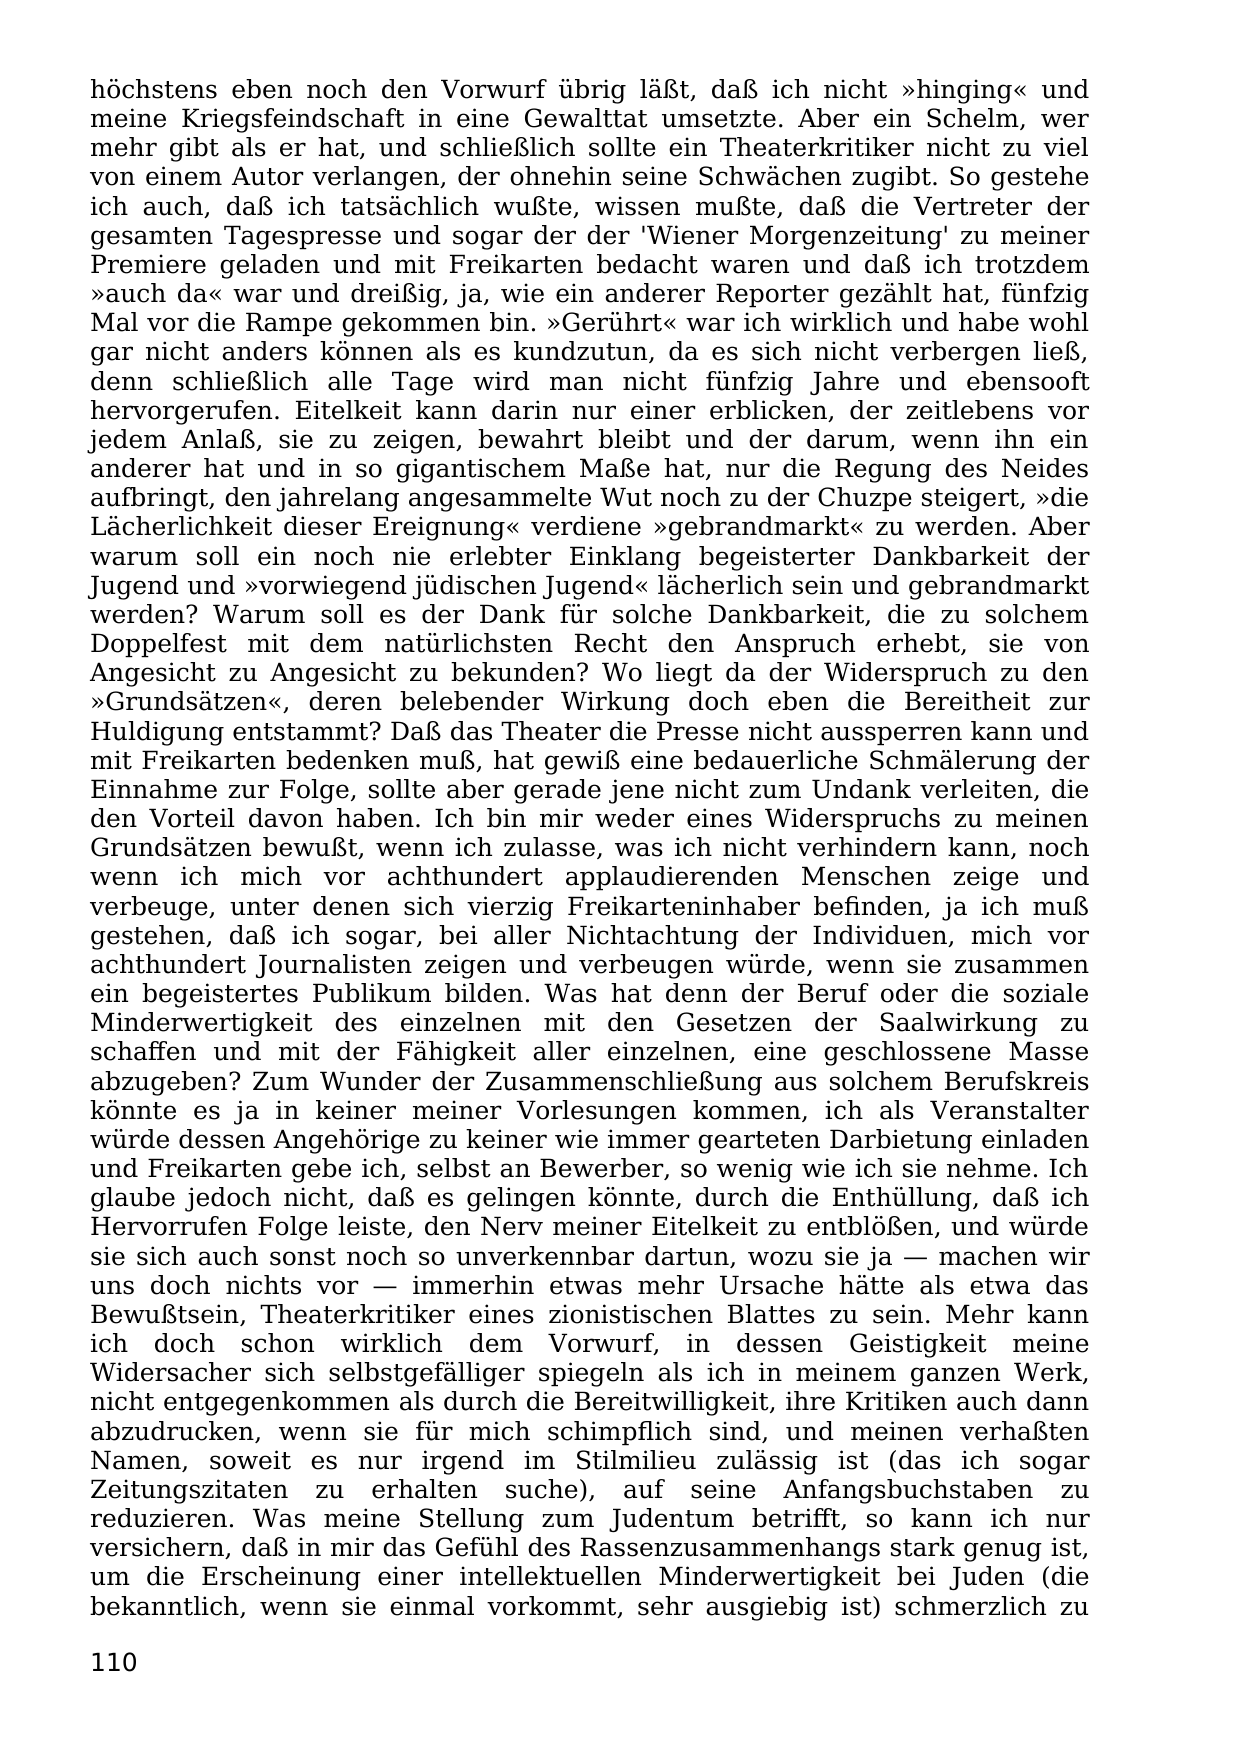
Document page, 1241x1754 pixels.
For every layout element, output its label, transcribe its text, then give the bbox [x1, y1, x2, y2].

text höchstens eben noch den Vorwurf übrig läßt, daß ich nicht »hinging« und meine Kriegsfeindschaft in eine Gewalttat umsetzte. Aber ein Schelm, wer mehr gibt als er hat, und schließlich sollte ein Theaterkritiker nicht zu viel von einem Autor verlangen, der ohnehin seine Schwächen zugibt. So gestehe ich auch, daß ich tatsächlich wußte, wissen mußte, daß die Vertreter der gesamten Tagespresse und sogar der der 'Wiener Morgenzeitung' zu meiner Premiere geladen und mit Freikarten bedacht waren und daß ich trotzdem »auch da« war und dreißig, ja, wie ein anderer Reporter gezählt hat, fünfzig Mal vor die Rampe gekommen bin. »Gerührt« war ich wirklich und habe wohl gar nicht anders können als es kundzutun, da es sich nicht verbergen ließ, denn schließlich alle Tage wird man nicht fünfzig Jahre und ebensooft hervorgerufen. Eitelkeit kann darin nur einer erblicken, der zeitlebens vor jedem Anlaß, sie zu zeigen, bewahrt bleibt und der darum, wenn ihn ein anderer hat und in so gigantischem Maße hat, nur die Regung des Neides aufbringt, den jahrelang angesammelte Wut noch zu der Chuzpe steigert, »die Lächerlichkeit dieser Ereignung« verdiene »gebrandmarkt« zu werden. Aber warum soll ein noch nie erlebter Einklang begeisterter Dankbarkeit der Jugend und »vorwiegend jüdischen Jugend« lächerlich sein und gebrandmarkt werden? Warum soll es der Dank für solche Dankbarkeit, die zu solchem Doppelfest mit dem natürlichsten Recht den Anspruch erhebt, sie von Angesicht zu Angesicht zu bekunden? Wo liegt da der Widerspruch zu den »Grundsätzen«, deren belebender Wirkung doch eben die Bereitheit zur Huldigung entstammt? Daß das Theater die Presse nicht aussperren kann und mit Freikarten bedenken muß, hat gewiß eine bedauerliche Schmälerung der Einnahme zur Folge, sollte aber gerade jene nicht zum Undank verleiten, die den Vorteil davon haben. Ich bin mir weder eines Widerspruchs zu meinen Grundsätzen bewußt, wenn ich zulasse, was ich nicht verhindern kann, noch wenn ich mich vor achthundert applaudierenden Menschen zeige und verbeuge, unter denen sich vierzig Freikarteninhaber befinden, ja ich muß gestehen, daß ich sogar, bei aller Nichtachtung der Individuen, mich vor achthundert Journalisten zeigen und verbeugen würde, wenn sie zusammen ein begeistertes Publikum bilden. Was hat denn der Beruf oder die soziale Minderwertigkeit des einzelnen mit den Gesetzen der Saalwirkung zu schaffen und mit der Fähigkeit aller einzelnen, eine geschlossene Masse abzugeben? Zum Wunder der Zusammenschließung aus solchem Berufskreis könnte es ja in keiner meiner Vorlesungen kommen, ich als Veranstalter würde dessen Angehörige zu keiner wie immer gearteten Darbietung einladen und Freikarten gebe ich, selbst an Bewerber, so wenig wie ich sie nehme. Ich glaube jedoch nicht, daß es gelingen könnte, durch die Enthüllung, daß ich Hervorrufen Folge leiste, den Nerv meiner Eitelkeit zu entblößen, und würde sie sich auch sonst noch so unverkennbar dartun, wozu sie ja — machen wir uns doch nichts vor — immerhin etwas mehr Ursache hätte als etwa das Bewußtsein, Theaterkritiker eines zionistischen Blattes zu sein. Mehr kann ich doch schon wirklich dem Vorwurf, in dessen Geistigkeit meine Widersacher sich selbstgefälliger spiegeln als ich in meinem ganzen Werk, nicht entgegenkommen als durch die Bereitwilligkeit, ihre Kritiken auch dann abzudrucken, wenn sie für mich schimpflich sind, und meinen verhaßten Namen, soweit es nur irgend im Stilmilieu zulässig ist (das ich sogar Zeitungszitaten zu erhalten suche), auf seine Anfangsbuchstaben zu reduzieren. Was meine Stellung zum Judentum betrifft, so kann ich nur versichern, daß in mir das Gefühl des Rassenzusammenhangs stark genug ist, um die Erscheinung einer intellektuellen Minderwertigkeit bei Juden (die bekanntlich, wenn sie einmal vorkommt, sehr ausgiebig ist) schmerzlich zu [90, 75, 1091, 1621]
